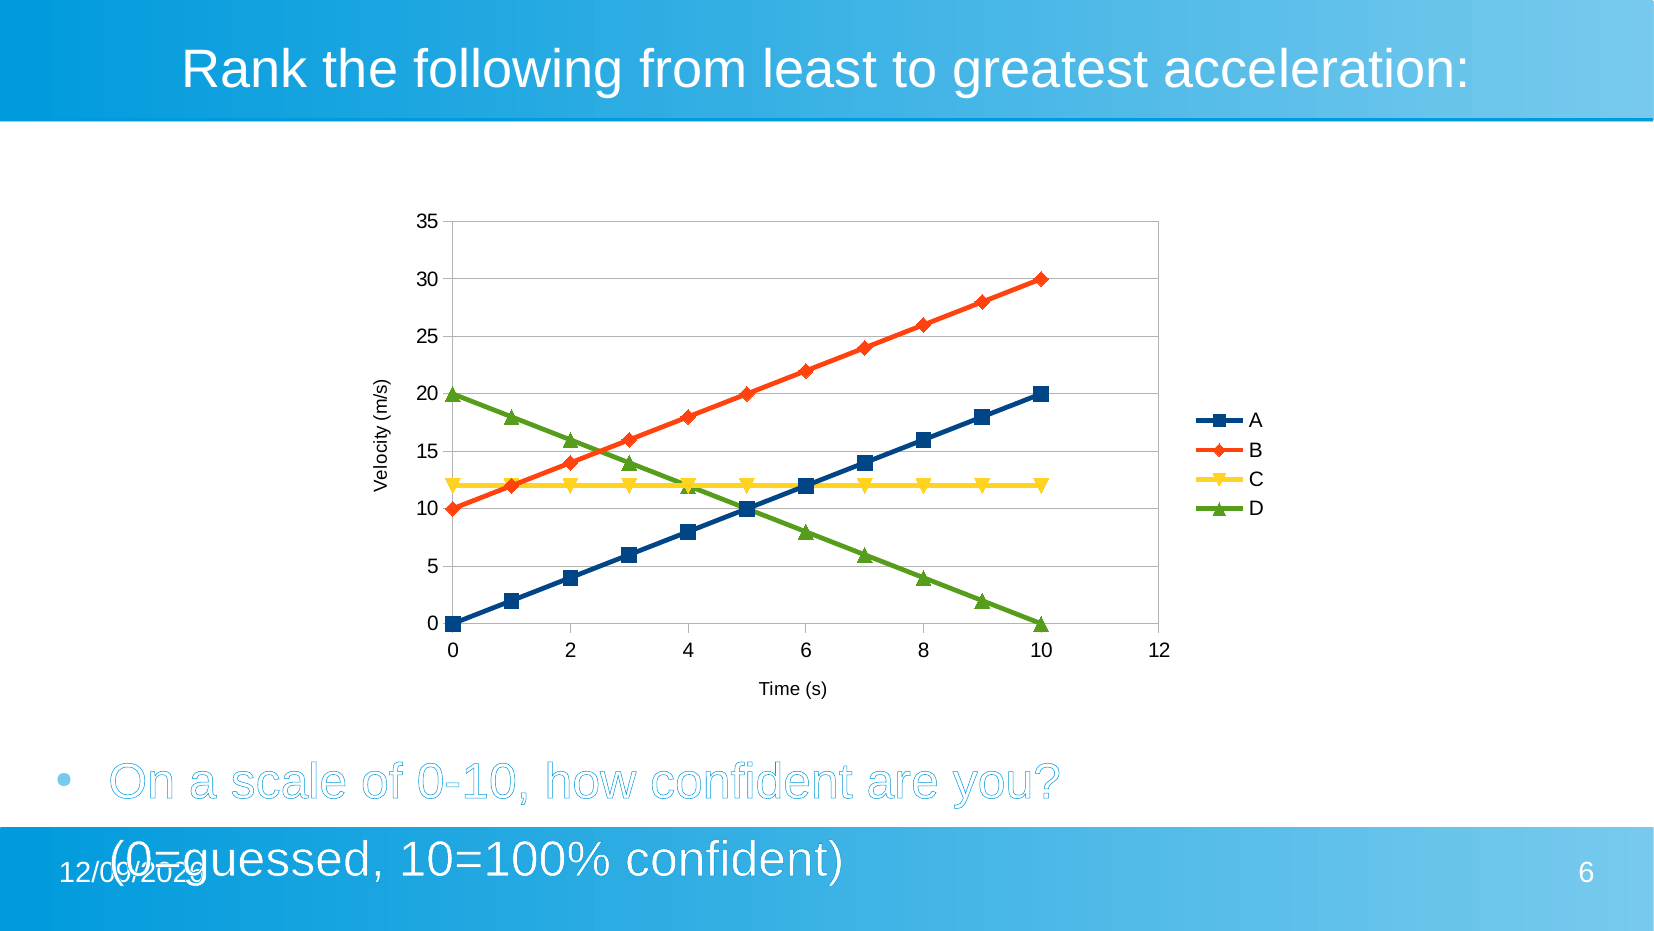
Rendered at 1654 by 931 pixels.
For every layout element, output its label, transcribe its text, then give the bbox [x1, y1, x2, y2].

list On a scale of 0-10, how confident are you? (0=guessed, 10=100% confident) [37, 675, 1573, 931]
title Rank the following from least to greatest acceleration: [59, 8, 1595, 130]
chart [337, 199, 1283, 731]
